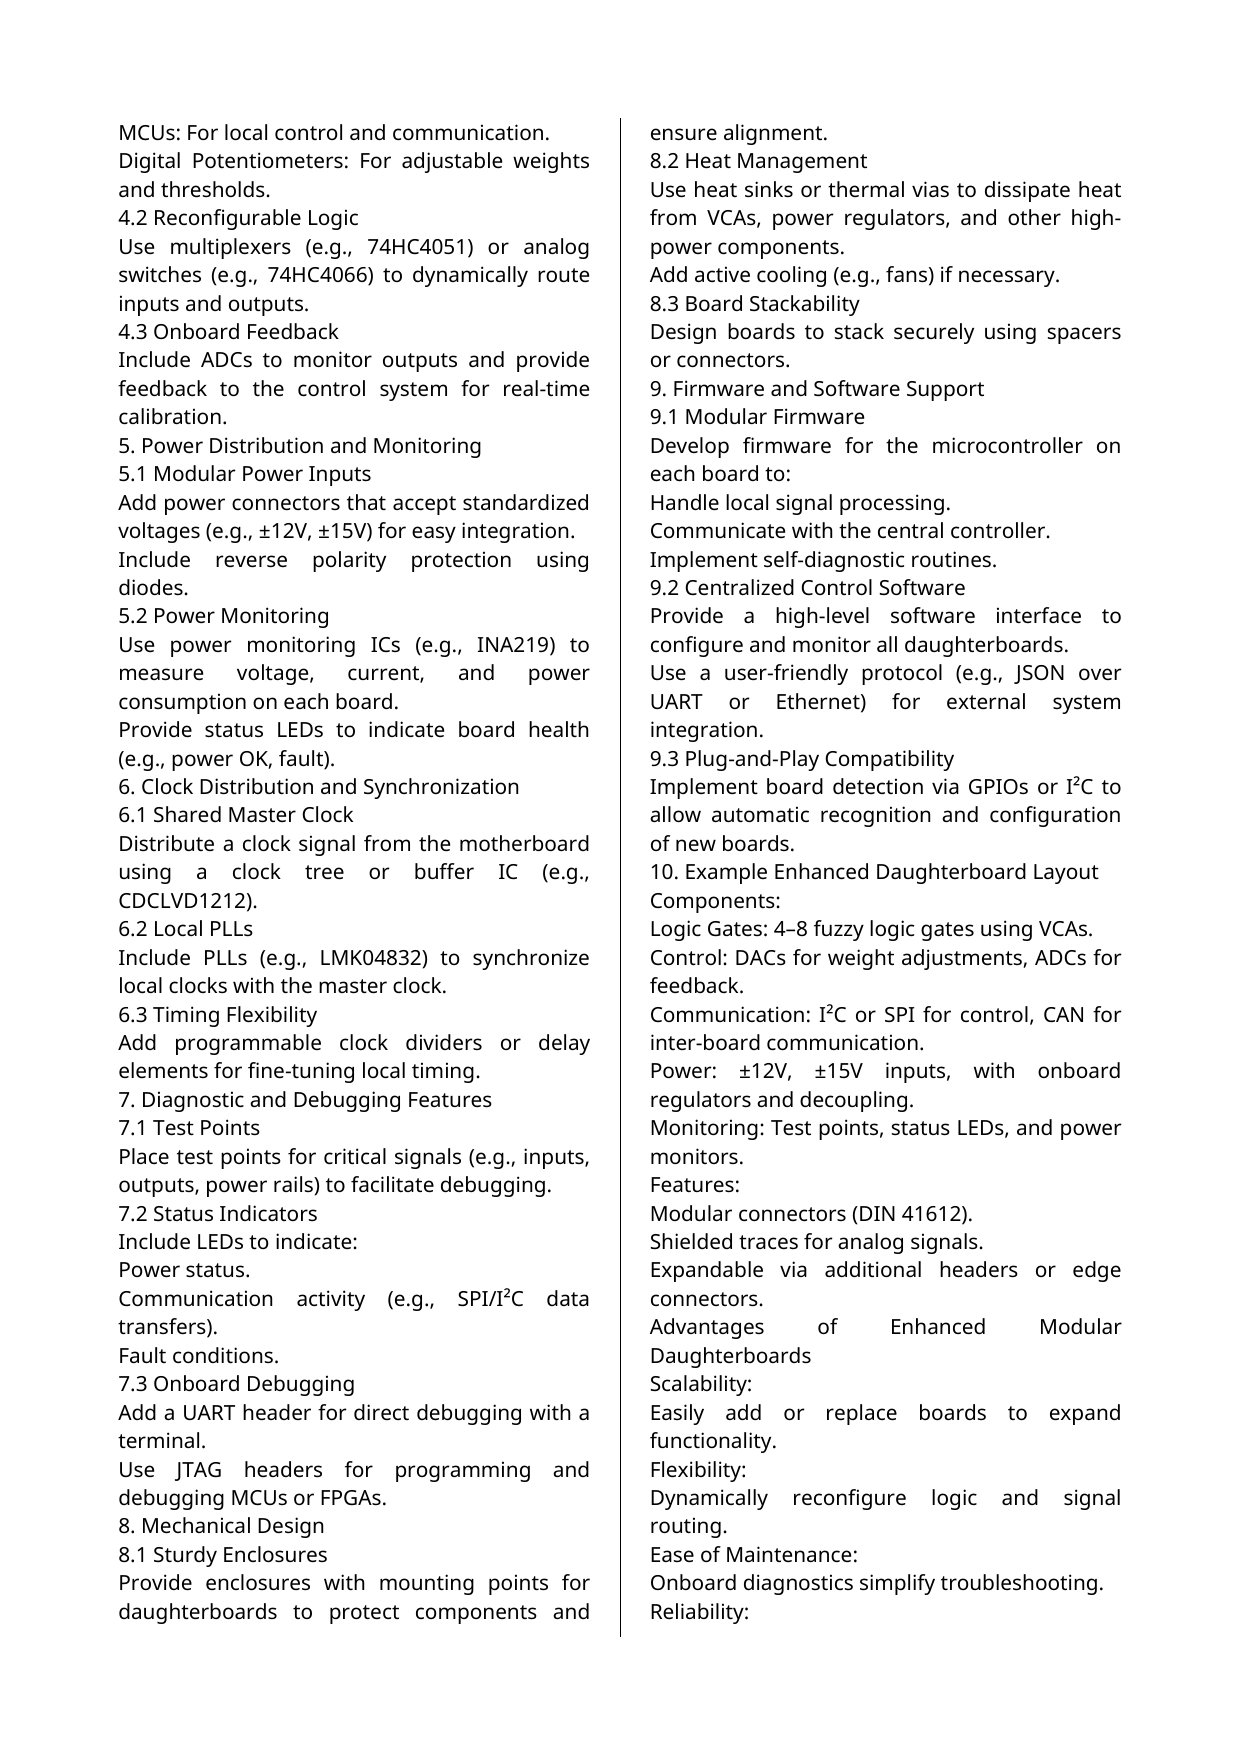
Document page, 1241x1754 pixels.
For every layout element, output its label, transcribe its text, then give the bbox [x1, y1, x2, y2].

text Design boards to stack securely using spacers or connectors. [649, 317, 1122, 374]
text Develop firmware for the microcontroller on each board to: [649, 431, 1122, 488]
text Communicate with the central controller. [649, 516, 1122, 545]
text Use power monitoring ICs (e.g., INA219) to measure voltage, current, and power consumption on each board. [118, 630, 591, 715]
text Logic Gates: 4–8 fuzzy logic gates using VCAs. [649, 914, 1122, 943]
text Expandable via additional headers or edge connectors. [649, 1256, 1122, 1312]
text Use multiplexers (e.g., 74HC4051) or analog switches (e.g., 74HC4066) to dynamically route inputs and outputs. [118, 232, 591, 317]
text Provide a high-level software interface to configure and monitor all daughterboards. [649, 602, 1122, 658]
text 7.2 Status Indicators [118, 1199, 591, 1227]
text 6. Clock Distribution and Synchronization [118, 772, 591, 801]
text Implement self-diagnostic routines. [649, 545, 1122, 573]
text 7.3 Onboard Debugging [118, 1369, 591, 1398]
text 4.3 Onboard Feedback [118, 317, 591, 346]
text Power status. [118, 1256, 591, 1284]
text 6.2 Local PLLs [118, 914, 591, 943]
text Distribute a clock signal from the motherboard using a clock tree or buffer IC (e.g., CDCLVD1212). [118, 829, 591, 914]
text Digital Potentiometers: For adjustable weights and thresholds. [118, 147, 591, 203]
text Communication: I²C or SPI for control, CAN for inter-board communication. [649, 1000, 1122, 1057]
text 9.2 Centralized Control Software [649, 573, 1122, 602]
text 5. Power Distribution and Monitoring [118, 431, 591, 459]
text 8.3 Board Stackability [649, 289, 1122, 317]
text Use a user-friendly protocol (e.g., JSON over UART or Ethernet) for external system integration. [649, 658, 1122, 744]
text Flexibility: [649, 1455, 1122, 1483]
text 7.1 Test Points [118, 1113, 591, 1142]
text Reliability: [649, 1597, 1122, 1625]
text Scalability: [649, 1369, 1122, 1398]
text Monitoring: Test points, status LEDs, and power monitors. [649, 1113, 1122, 1170]
text 5.1 Modular Power Inputs [118, 459, 591, 488]
text 9. Firmware and Software Support [649, 374, 1122, 402]
text Dynamically reconfigure logic and signal routing. [649, 1483, 1122, 1540]
text Power: ±12V, ±15V inputs, with onboard regulators and decoupling. [649, 1057, 1122, 1113]
text 8. Mechanical Design [118, 1512, 591, 1540]
text 8.1 Sturdy Enclosures [118, 1540, 591, 1568]
text Implement board detection via GPIOs or I²C to allow automatic recognition and configuration of new boards. [649, 772, 1122, 857]
text Components: [649, 886, 1122, 914]
text Modular connectors (DIN 41612). [649, 1199, 1122, 1227]
text Use JTAG headers for programming and debugging MCUs or FPGAs. [118, 1455, 591, 1512]
text Features: [649, 1170, 1122, 1199]
text ensure alignment. [649, 118, 1122, 147]
text MCUs: For local control and communication. [118, 118, 591, 147]
text Onboard diagnostics simplify troubleshooting. [649, 1568, 1122, 1597]
text 5.2 Power Monitoring [118, 602, 591, 630]
text Provide enclosures with mounting points for daughterboards to protect components and [118, 1568, 591, 1625]
text Place test points for critical signals (e.g., inputs, outputs, power rails) to facilitate debugging. [118, 1142, 591, 1199]
text Ease of Maintenance: [649, 1540, 1122, 1568]
text Easily add or replace boards to expand functionality. [649, 1398, 1122, 1455]
text 9.3 Plug-and-Play Compatibility [649, 744, 1122, 772]
text Include reverse polarity protection using diodes. [118, 545, 591, 602]
text 9.1 Modular Firmware [649, 402, 1122, 431]
text Control: DACs for weight adjustments, ADCs for feedback. [649, 943, 1122, 1000]
text 6.1 Shared Master Clock [118, 801, 591, 829]
text Add active cooling (e.g., fans) if necessary. [649, 260, 1122, 289]
text Include ADCs to monitor outputs and provide feedback to the control system for real-time calibration. [118, 346, 591, 431]
text Advantages of Enhanced Modular Daughterboards [649, 1312, 1122, 1369]
text Add programmable clock dividers or delay elements for fine-tuning local timing. [118, 1028, 591, 1085]
text Communication activity (e.g., SPI/I²C data transfers). [118, 1284, 591, 1341]
text Include LEDs to indicate: [118, 1227, 591, 1256]
text Add a UART header for direct debugging with a terminal. [118, 1398, 591, 1455]
text Add power connectors that accept standardized voltages (e.g., ±12V, ±15V) for easy integration. [118, 488, 591, 545]
text Shielded traces for analog signals. [649, 1227, 1122, 1256]
text 6.3 Timing Flexibility [118, 1000, 591, 1028]
text Fault conditions. [118, 1341, 591, 1369]
text Include PLLs (e.g., LMK04832) to synchronize local clocks with the master clock. [118, 943, 591, 1000]
text 4.2 Reconfigurable Logic [118, 203, 591, 232]
text 10. Example Enhanced Daughterboard Layout [649, 857, 1122, 886]
text Provide status LEDs to indicate board health (e.g., power OK, fault). [118, 715, 591, 772]
text Handle local signal processing. [649, 488, 1122, 516]
text Use heat sinks or thermal vias to dissipate heat from VCAs, power regulators, and other high-power components. [649, 175, 1122, 260]
text 7. Diagnostic and Debugging Features [118, 1085, 591, 1113]
text 8.2 Heat Management [649, 147, 1122, 175]
